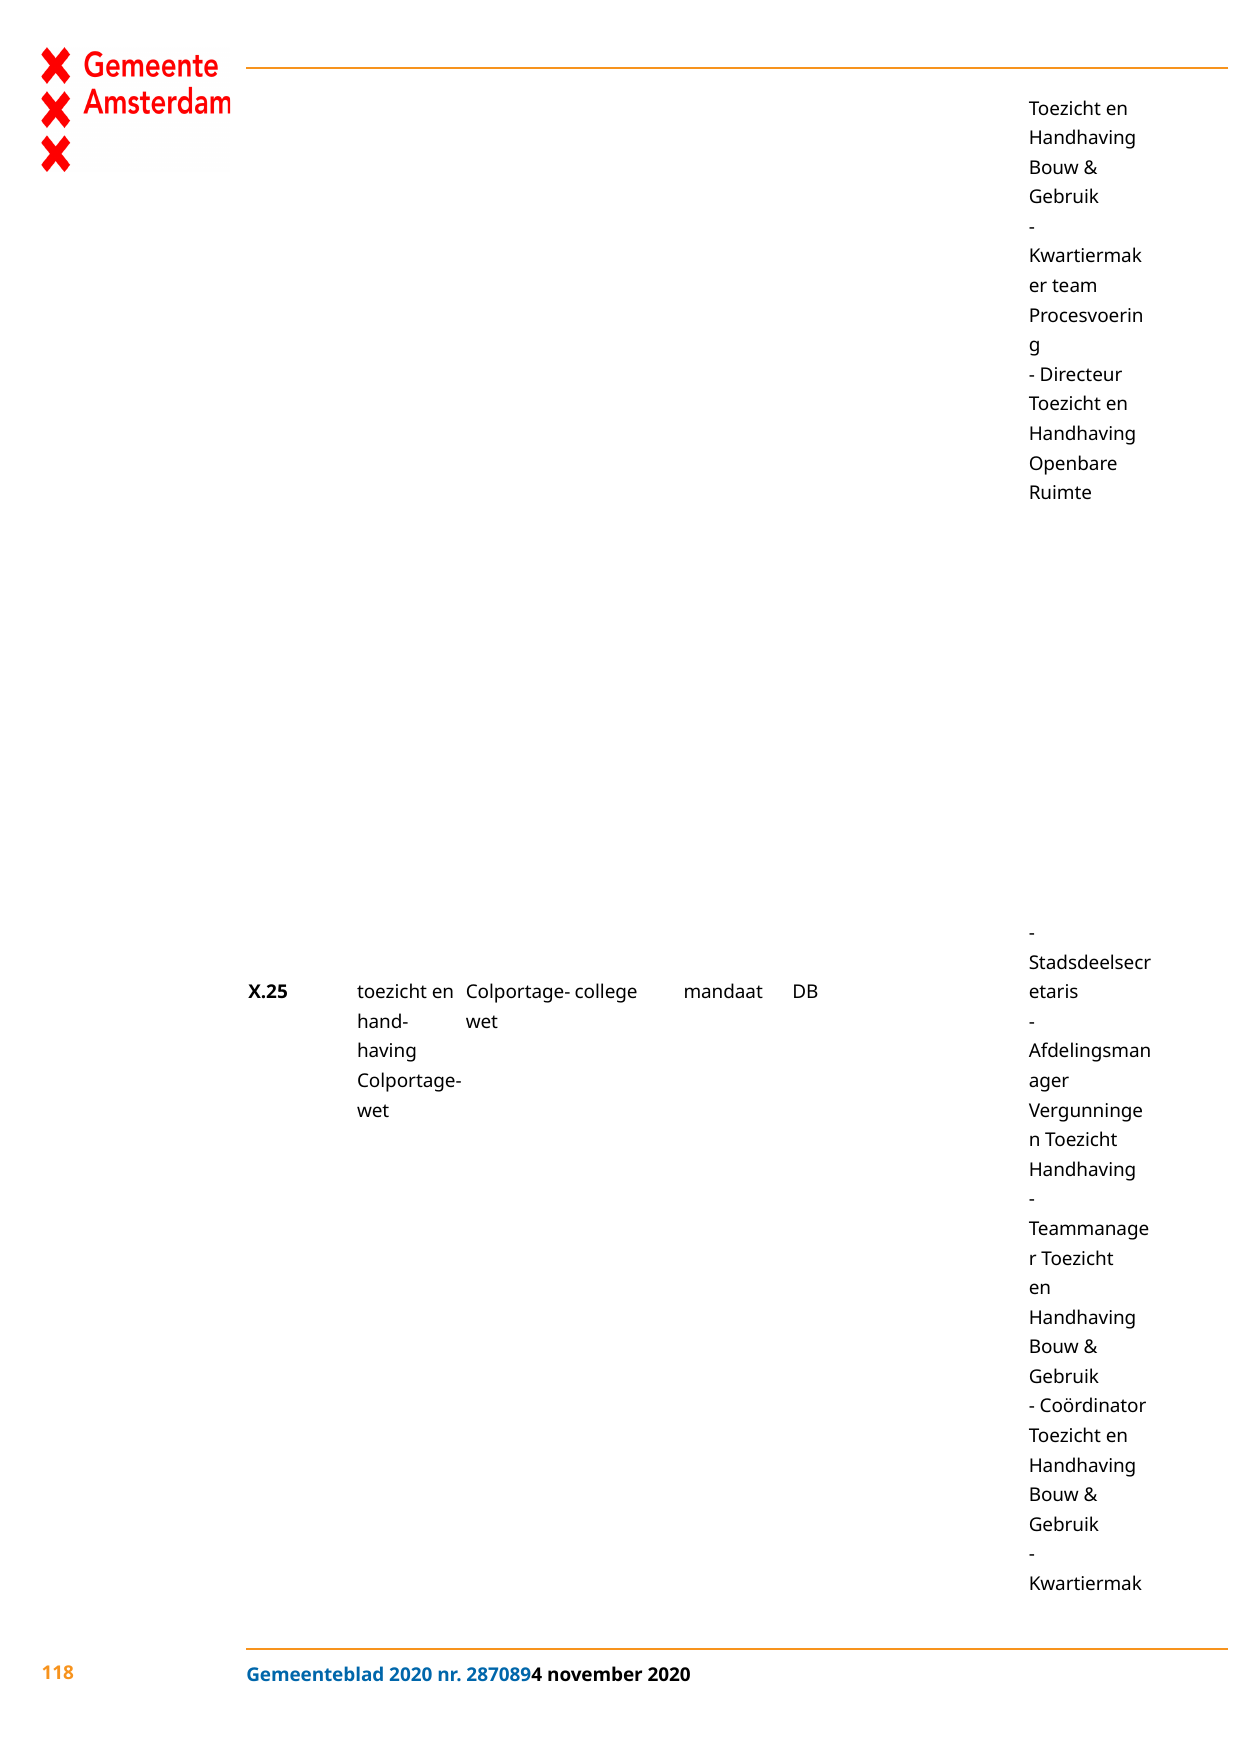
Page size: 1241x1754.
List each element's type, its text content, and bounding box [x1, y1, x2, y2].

table_cell [901, 505, 1028, 1596]
table_cell X.25 [248, 505, 357, 1596]
table_cell [466, 95, 574, 505]
table_cell [792, 95, 901, 505]
table_cell DB [792, 505, 901, 1596]
table_cell [683, 95, 792, 505]
table_cell Colportage-wet [466, 505, 574, 1596]
table_cell [901, 95, 1028, 505]
table_cell college [574, 505, 683, 1596]
table_cell [574, 95, 683, 505]
table_cell [357, 95, 466, 505]
table_cell toezicht en hand-having Colportage-wet [357, 505, 466, 1596]
table_cell mandaat [683, 505, 792, 1596]
table_cell - Stadsdeelsecretaris - Afdelingsmanager Vergunningen Toezicht Handhaving - Teammanager Toezicht en Handhaving Bouw & Gebruik - Coördinator Toezicht en Handhaving Bouw & Gebruik - Kwartiermak [1029, 505, 1152, 1596]
picture [41, 47, 231, 172]
table_cell [248, 95, 357, 505]
table_cell Toezicht en Handhaving Bouw & Gebruik - Kwartiermaker team Procesvoering - Directeur Toezicht en Handhaving Openbare Ruimte [1029, 95, 1152, 505]
